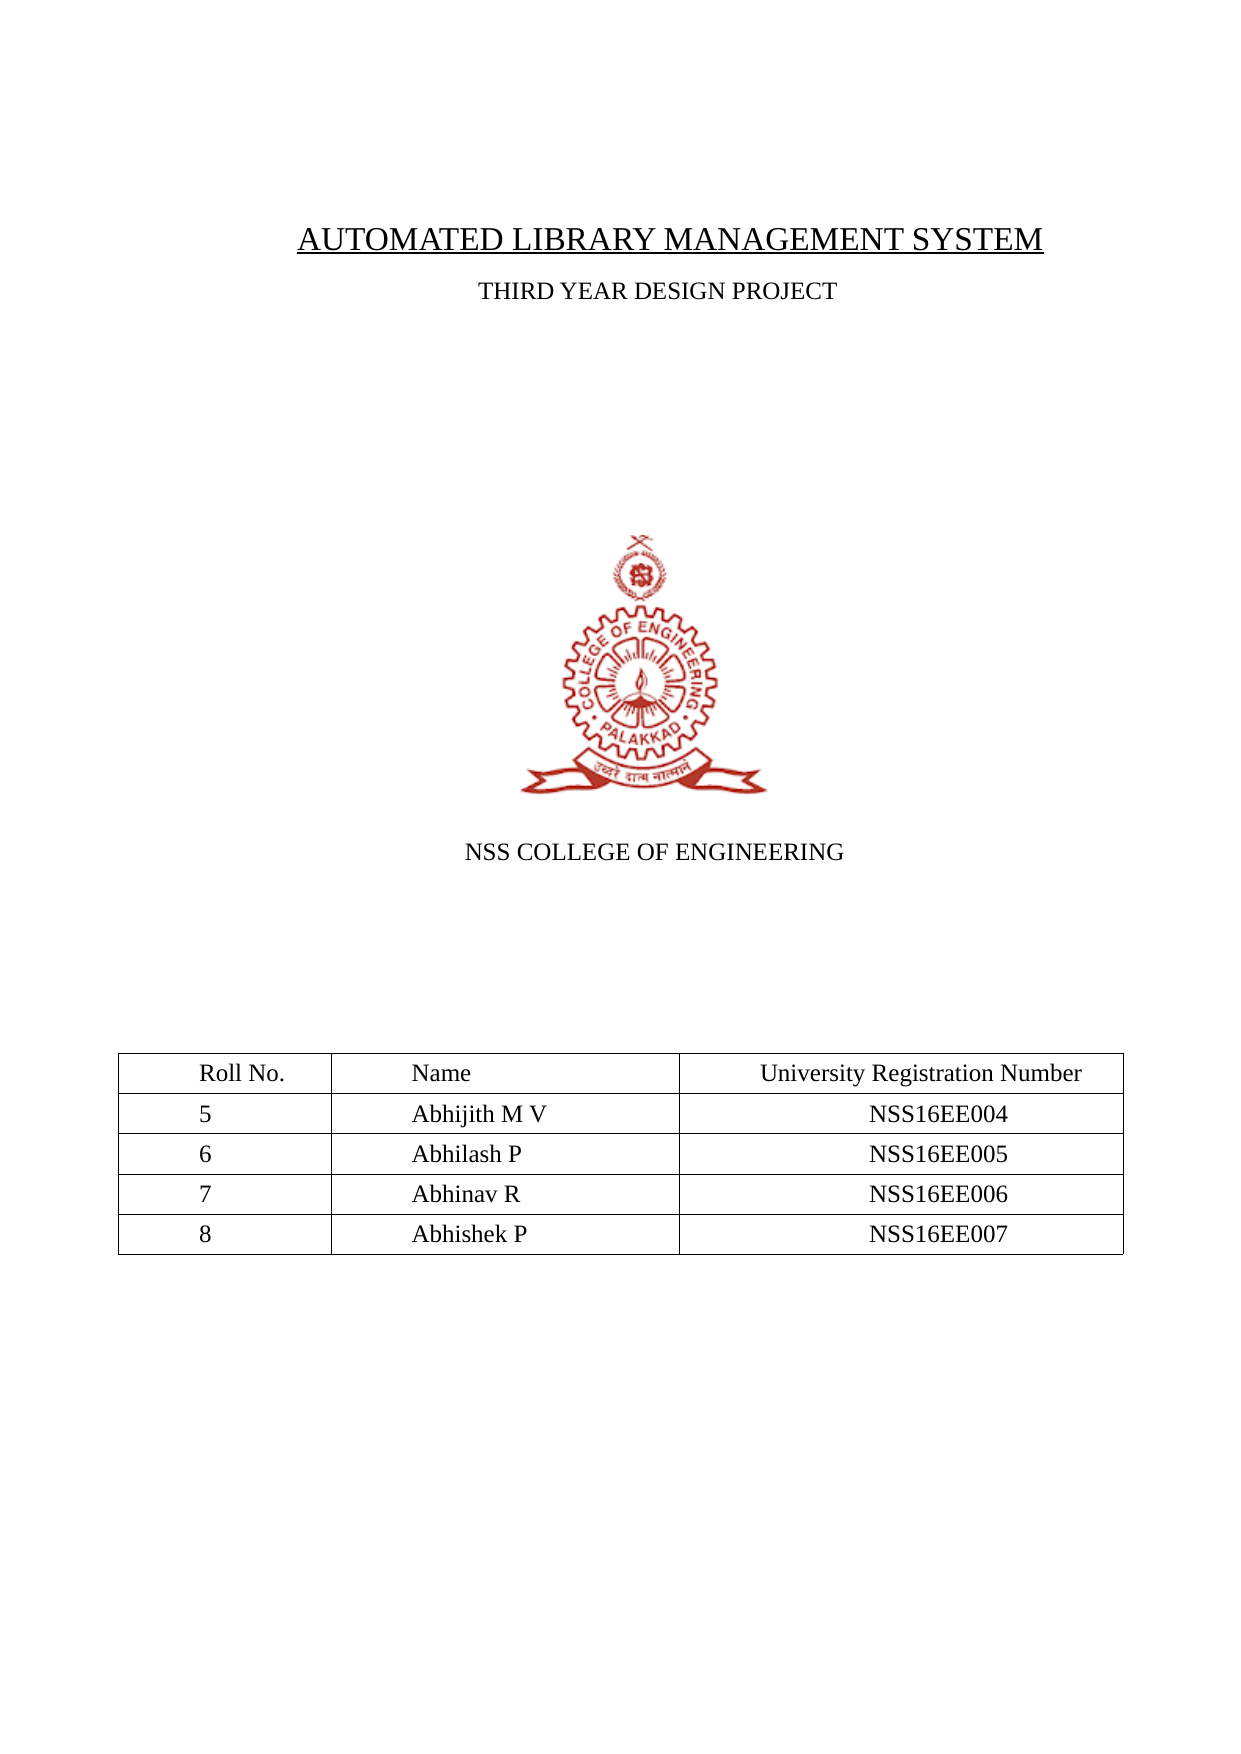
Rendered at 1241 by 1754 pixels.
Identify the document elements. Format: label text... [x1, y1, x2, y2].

table_cell NSS16EE005 [680, 1134, 1123, 1173]
text THIRD YEAR DESIGN PROJECT [118, 276, 1122, 305]
table_cell Abhilash P [332, 1134, 679, 1173]
picture [512, 535, 777, 798]
table_cell Abhinav R [332, 1175, 679, 1214]
table_cell NSS16EE007 [680, 1215, 1123, 1254]
table_header Name [332, 1054, 679, 1093]
table_cell 5 [119, 1094, 331, 1133]
table_cell Abhijith M V [332, 1094, 679, 1133]
table_cell NSS16EE006 [680, 1175, 1123, 1214]
text AUTOMATED LIBRARY MANAGEMENT SYSTEM [118, 219, 1122, 257]
table_cell 7 [119, 1175, 331, 1214]
table_header University Registration Number [680, 1054, 1123, 1093]
table_cell 8 [119, 1215, 331, 1254]
table_cell Abhishek P [332, 1215, 679, 1254]
table_header Roll No. [119, 1054, 331, 1093]
table_cell 6 [119, 1134, 331, 1173]
text NSS COLLEGE OF ENGINEERING [118, 837, 1122, 866]
table_cell NSS16EE004 [680, 1094, 1123, 1133]
